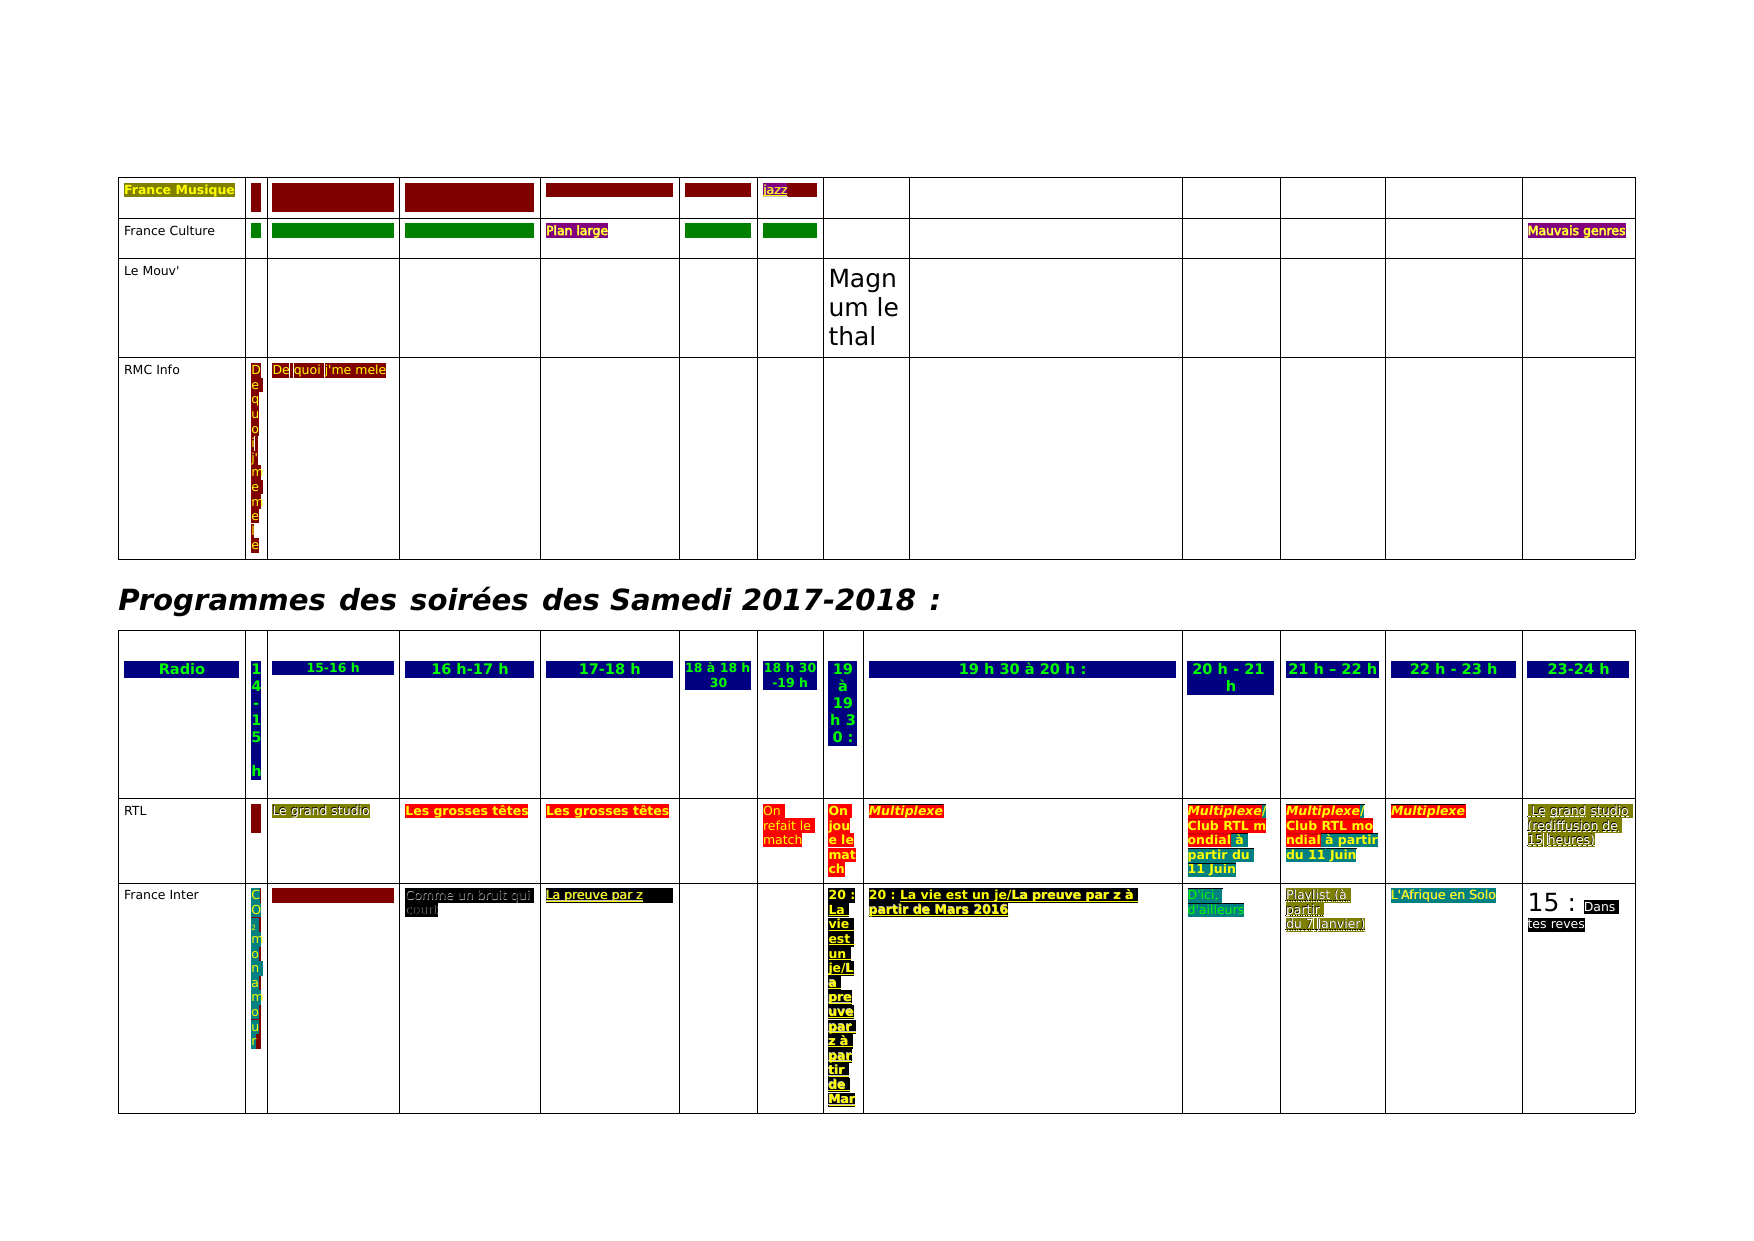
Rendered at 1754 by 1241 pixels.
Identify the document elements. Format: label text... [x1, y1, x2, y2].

table_cell [910, 178, 1182, 217]
table_cell RTL [119, 799, 245, 882]
table_cell Mauvais genres [1523, 219, 1635, 258]
table_cell jazz [758, 178, 823, 217]
table_cell CO2 mon amour [246, 884, 267, 1113]
table_cell Multiplexe [864, 799, 1182, 882]
table_header 16 h-17 h [400, 631, 540, 798]
table_cell [1281, 178, 1385, 217]
table_cell France Musique [119, 178, 245, 217]
table_cell De quoi j'me mele [246, 358, 267, 558]
table_cell Plan large [541, 219, 679, 258]
table_cell [680, 358, 757, 558]
table_cell France Culture [119, 219, 245, 258]
table_cell [758, 219, 823, 258]
table_cell [824, 219, 909, 258]
table_cell [400, 178, 540, 217]
table_cell Les grosses têtes [541, 799, 679, 882]
table_cell L'Afrique en Solo [1386, 884, 1522, 1113]
table_cell [400, 259, 540, 357]
table_cell [268, 219, 399, 258]
table_cell [1183, 219, 1280, 258]
table_cell [824, 178, 909, 217]
table_cell [246, 799, 267, 882]
table_cell Le Mouv' [119, 259, 245, 357]
table_cell [1386, 219, 1522, 258]
table_cell [1183, 259, 1280, 357]
table_cell [680, 219, 757, 258]
table_cell [910, 219, 1182, 258]
table_cell France Inter [119, 884, 245, 1113]
table_header 17-18 h [541, 631, 679, 798]
table_cell [541, 259, 679, 357]
table_cell 20 : La vie est un je/La preuve par z à partir de Mars 2016 [864, 884, 1182, 1113]
table_header Radio [119, 631, 245, 798]
table_cell De quoi j'me mele [268, 358, 399, 558]
table_cell [400, 219, 540, 258]
table_cell Multiplexe/Club RTL mondial à partir du 11 Juin [1183, 799, 1280, 882]
table_cell [680, 259, 757, 357]
table_cell [268, 884, 399, 1113]
table_cell [680, 178, 757, 217]
table_cell D'ici, d'ailleurs [1183, 884, 1280, 1113]
table_header 19 à 19 h 30 : [824, 631, 863, 798]
table_header 18 à 18 h 30 [680, 631, 757, 798]
table_cell On joue le match [824, 799, 863, 882]
table_cell La preuve par z [541, 884, 679, 1113]
table_cell [268, 259, 399, 357]
table_cell Playlist (à partir du 7 Janvier) [1281, 884, 1385, 1113]
table_cell [910, 259, 1182, 357]
table_cell [1523, 178, 1635, 217]
table_header 14-15 h [246, 631, 267, 798]
table_cell [1281, 259, 1385, 357]
table_cell [1523, 358, 1635, 558]
table_cell [1386, 358, 1522, 558]
table_cell Multiplexe/Club RTL mondial à partir du 11 Juin [1281, 799, 1385, 882]
table_header 15-16 h [268, 631, 399, 798]
table_cell [541, 358, 679, 558]
table_header 20 h - 21 h [1183, 631, 1280, 798]
table_cell [1281, 358, 1385, 558]
table_cell [824, 358, 909, 558]
table_cell 20 : La vie est un je/La preuve par z à partir de Mar [824, 884, 863, 1113]
table_cell Le grand studio [268, 799, 399, 882]
table_cell [1523, 259, 1635, 357]
table_cell On refait le match [758, 799, 823, 882]
table_cell [1386, 178, 1522, 217]
table_cell Les grosses têtes [400, 799, 540, 882]
table_header 18 h 30-19 h [758, 631, 823, 798]
table_cell 15 : Dans tes reves [1523, 884, 1635, 1113]
table_cell [758, 884, 823, 1113]
table_cell [758, 358, 823, 558]
table_cell [1386, 259, 1522, 357]
table_cell [268, 178, 399, 217]
table_cell [246, 219, 267, 258]
table_cell [758, 259, 823, 357]
table_cell Magnum lethal [824, 259, 909, 357]
table_cell [400, 358, 540, 558]
subtitle Programmes des soirées des Samedi 2017-2018 : [118, 583, 1636, 617]
table_cell [1183, 358, 1280, 558]
table_cell RMC Info [119, 358, 245, 558]
table_cell [680, 884, 757, 1113]
table_header 23-24 h [1523, 631, 1635, 798]
table_header 19 h 30 à 20 h : [864, 631, 1182, 798]
table_cell Multiplexe [1386, 799, 1522, 882]
table_cell [246, 259, 267, 357]
table_header 21 h – 22 h [1281, 631, 1385, 798]
table_cell [910, 358, 1182, 558]
table_cell [680, 799, 757, 882]
table_cell [246, 178, 267, 217]
table_cell [1281, 219, 1385, 258]
table_cell Comme un bruit qui court [400, 884, 540, 1113]
table_cell [541, 178, 679, 217]
table_cell [1183, 178, 1280, 217]
table_header 22 h - 23 h [1386, 631, 1522, 798]
table_cell Le grand studio (rediffusion de 15 heures) [1523, 799, 1635, 882]
